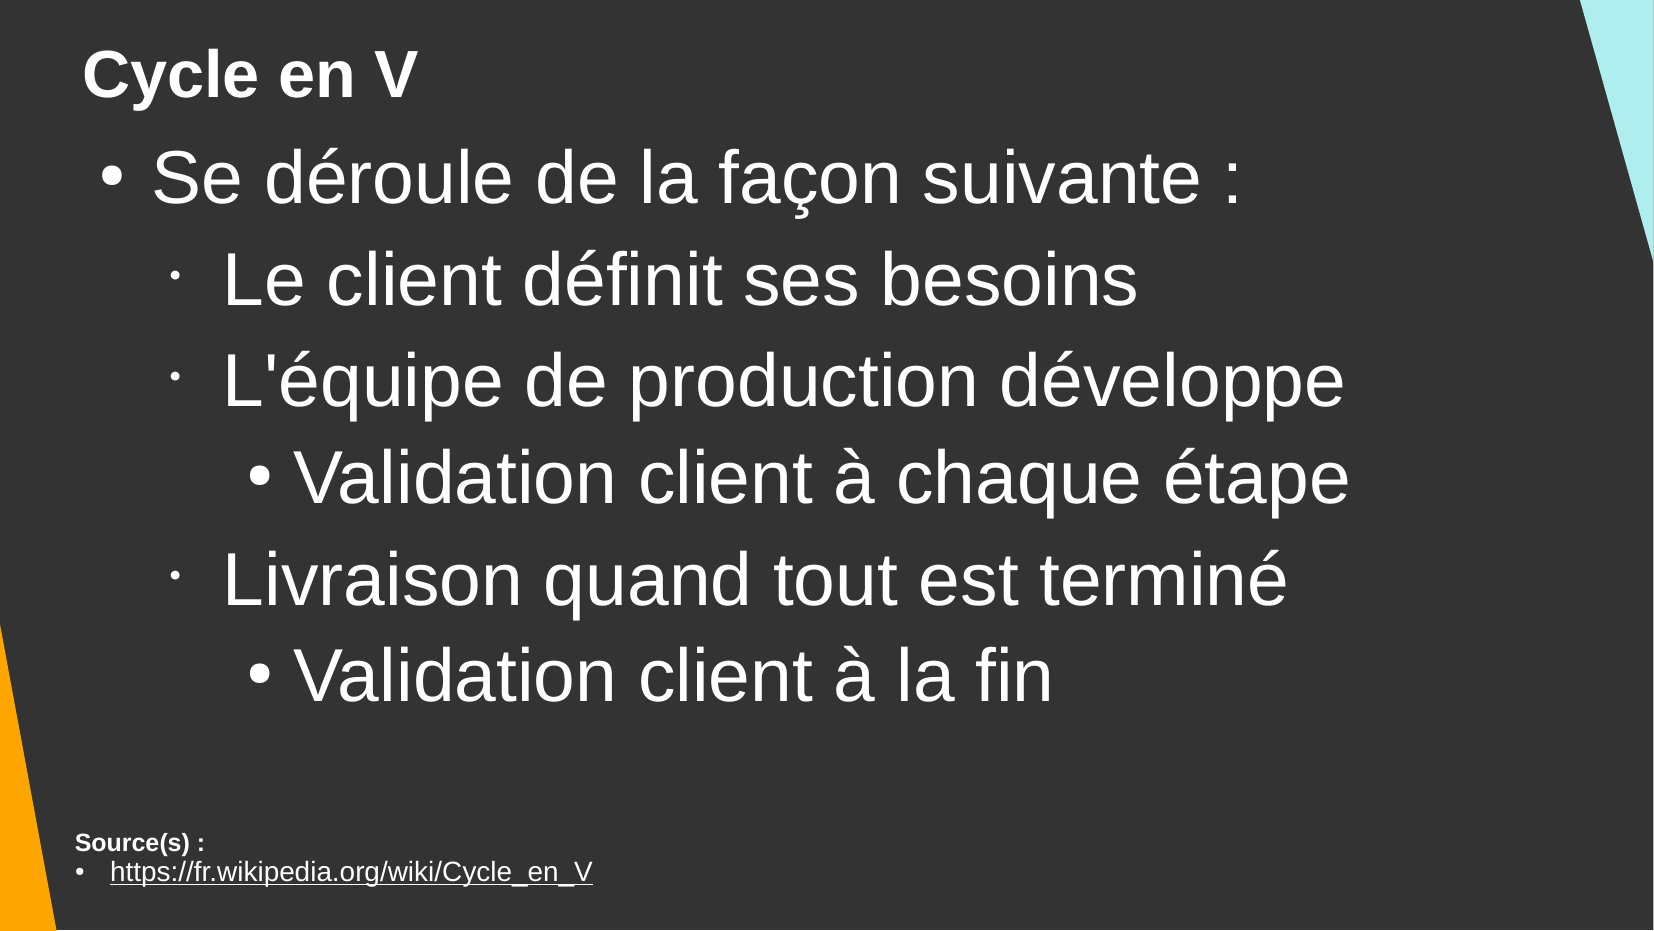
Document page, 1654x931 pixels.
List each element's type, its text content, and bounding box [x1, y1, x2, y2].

title Cycle en V [82, 37, 1571, 122]
text_box [0, 624, 57, 931]
text_box Source(s) : https://fr.wikipedia.org/wiki/Cycle_en_V [60, 821, 1546, 921]
text_box [1579, 0, 1654, 265]
list Se déroule de la façon suivante : Le client définit ses besoins L'équipe de production développe Validation client à chaque étape Livraison quand tout est terminé Validation client à la fin [80, 135, 1620, 777]
